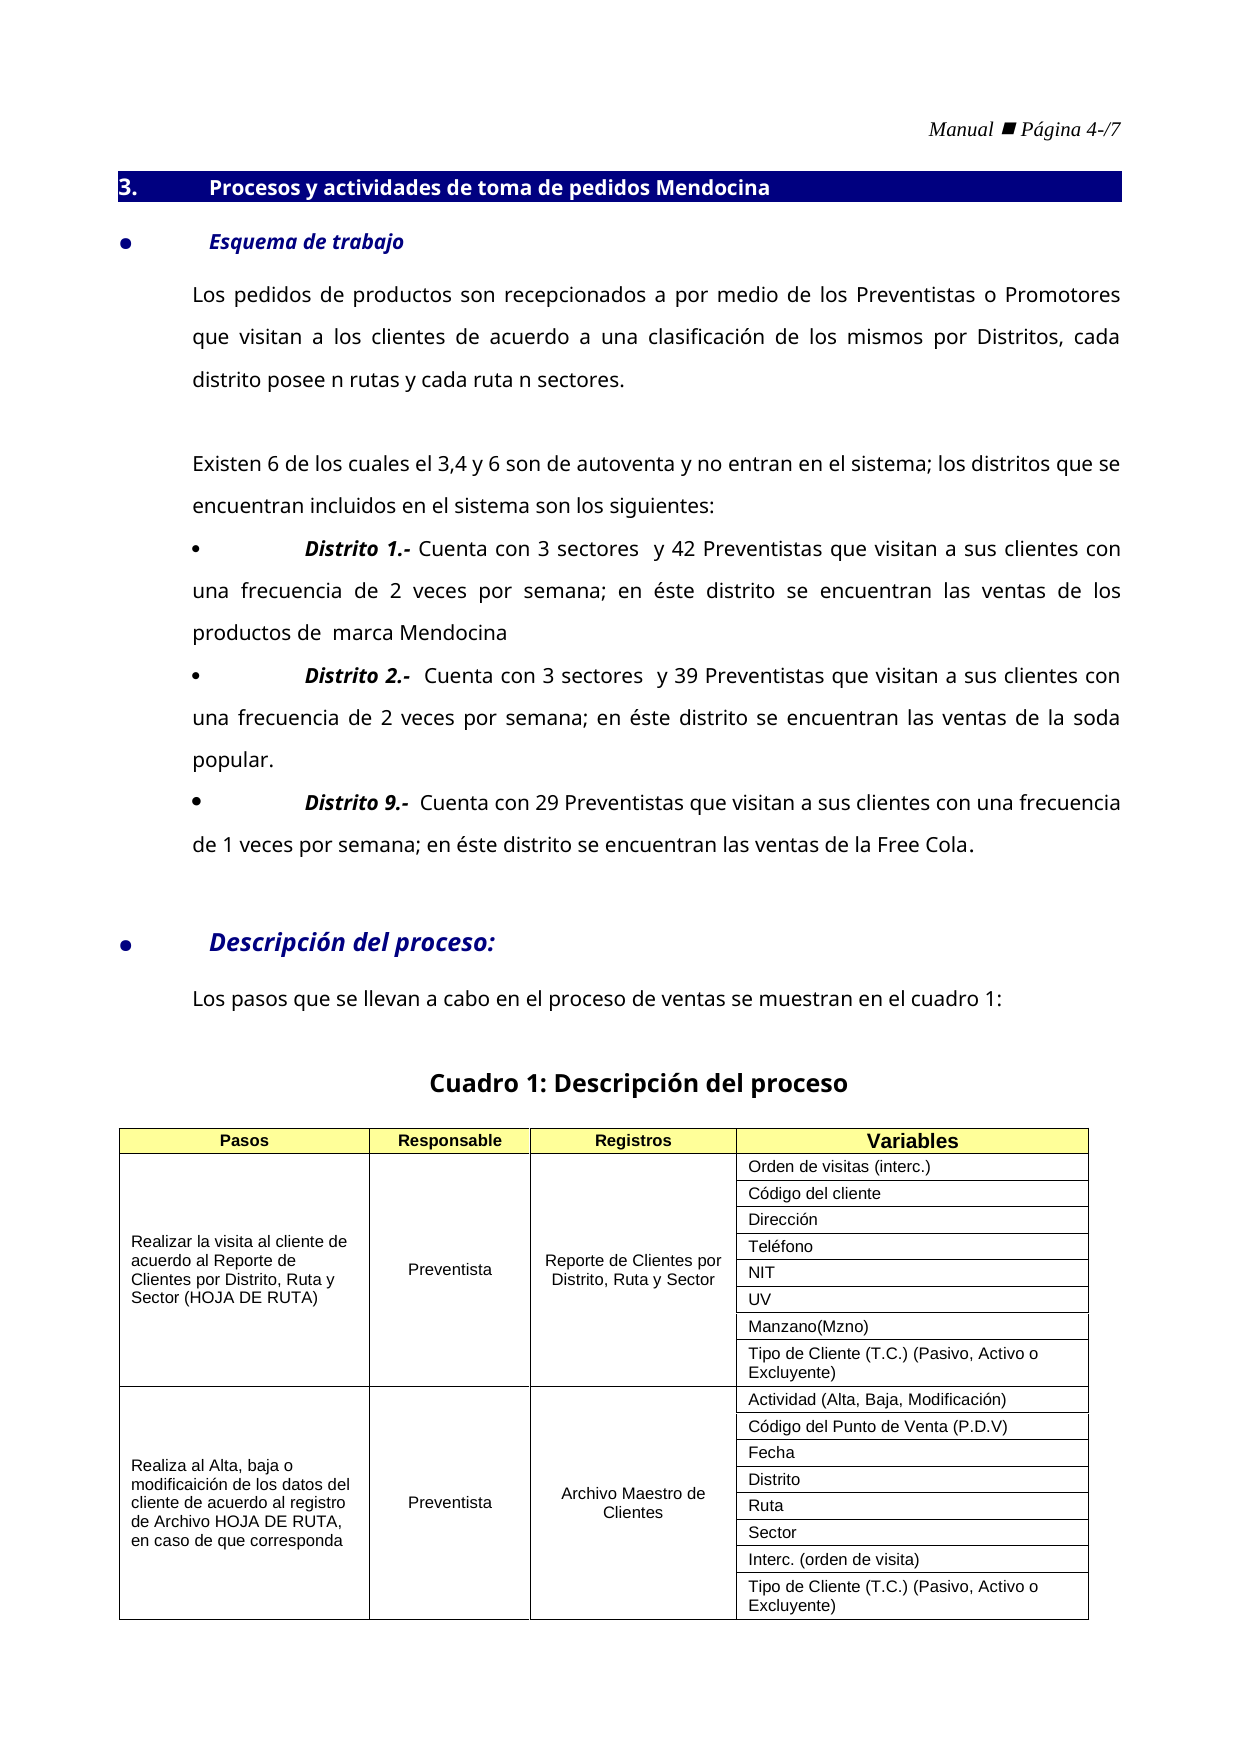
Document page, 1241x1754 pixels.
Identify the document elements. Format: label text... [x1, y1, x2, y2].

text Los pasos que se llevan a cabo en el proceso de ventas se muestran en el cuadro 1: [192, 984, 1122, 1012]
subtitle Esquema de trabajo [118, 227, 1122, 255]
subtitle Procesos y actividades de toma de pedidos Mendocina [118, 171, 1122, 202]
list Distrito 2.- Cuenta con 3 sectores y 39 Preventistas que visitan a sus clientes con una frecuencia de 2 veces por semana; en éste distrito se encuentran las ventas de la soda popular. [192, 661, 1122, 773]
table_header Variables [737, 1129, 1088, 1153]
table_cell Fecha [737, 1440, 1088, 1466]
text Cuadro 1: Descripción del proceso [156, 1066, 1122, 1100]
table_cell Sector [737, 1520, 1088, 1545]
table_header Pasos [120, 1129, 369, 1153]
table_header Responsable [370, 1129, 529, 1153]
table_cell Preventista [370, 1154, 529, 1386]
table_cell Orden de visitas (interc.) [737, 1154, 1088, 1180]
table_cell NIT [737, 1260, 1088, 1286]
table_cell Interc. (orden de visita) [737, 1546, 1088, 1572]
table_cell Ruta [737, 1493, 1088, 1519]
table_cell Manzano(Mzno) [737, 1314, 1088, 1339]
list Distrito 1.- Cuenta con 3 sectores y 42 Preventistas que visitan a sus clientes con una frecuencia de 2 veces por semana; en éste distrito se encuentran las ventas de los productos de marca Mendocina [192, 534, 1122, 647]
table_cell Realiza al Alta, baja o modificaición de los datos del cliente de acuerdo al registro de Archivo HOJA DE RUTA, en caso de que corresponda [120, 1387, 369, 1619]
table_header Registros [531, 1129, 736, 1153]
text Existen 6 de los cuales el 3,4 y 6 son de autoventa y no entran en el sistema; los distritos que se encuentran incluidos en el sistema son los siguientes: [192, 449, 1122, 520]
table_cell Código del cliente [737, 1181, 1088, 1206]
list Distrito 9.- Cuenta con 29 Preventistas que visitan a sus clientes con una frecuencia de 1 veces por semana; en éste distrito se encuentran las ventas de la Free Cola. [192, 788, 1122, 858]
table_cell Teléfono [737, 1234, 1088, 1259]
table_cell Código del Punto de Venta (P.D.V) [737, 1414, 1088, 1439]
text Los pedidos de productos son recepcionados a por medio de los Preventistas o Promotores que visitan a los clientes de acuerdo a una clasificación de los mismos por Distritos, cada distrito posee n rutas y cada ruta n sectores. [192, 280, 1122, 393]
table_cell Tipo de Cliente (T.C.) (Pasivo, Activo o Excluyente) [737, 1573, 1088, 1619]
table_cell Actividad (Alta, Baja, Modificación) [737, 1387, 1088, 1412]
table_cell Tipo de Cliente (T.C.) (Pasivo, Activo o Excluyente) [737, 1340, 1088, 1386]
table_cell Realizar la visita al cliente de acuerdo al Reporte de Clientes por Distrito, Ruta y Sector (HOJA DE RUTA) [120, 1154, 369, 1386]
table_cell Archivo Maestro de Clientes [531, 1387, 736, 1619]
table_cell UV [737, 1287, 1088, 1312]
table_cell Distrito [737, 1467, 1088, 1492]
subtitle Descripción del proceso: [118, 925, 1122, 959]
table_cell Preventista [370, 1387, 529, 1619]
table_cell Dirección [737, 1207, 1088, 1233]
table_cell Reporte de Clientes por Distrito, Ruta y Sector [531, 1154, 736, 1386]
